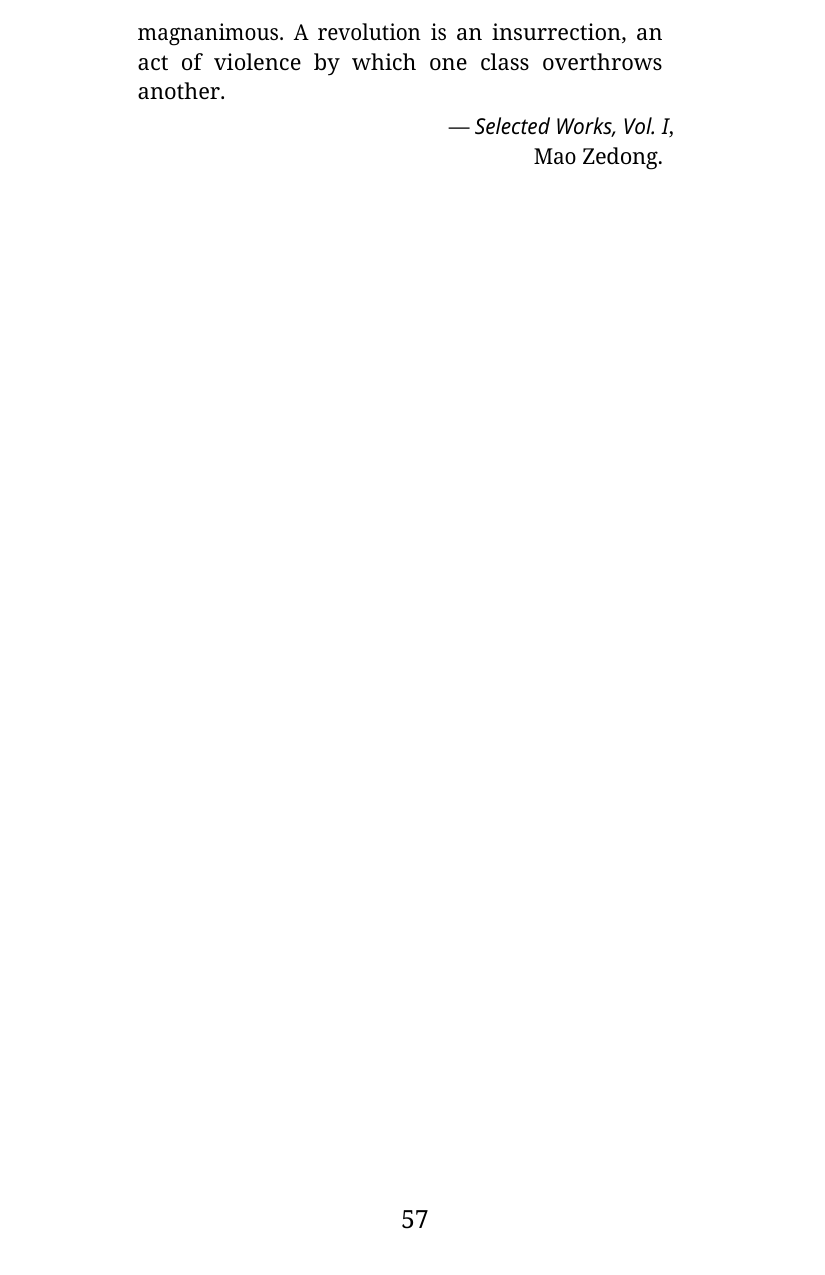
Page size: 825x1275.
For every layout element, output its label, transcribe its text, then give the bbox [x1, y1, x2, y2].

text magnanimous. A revolution is an insurrection, an act of violence by which one class overthrows another. [137, 17, 663, 106]
text — Selected Works, Vol. I, [448, 111, 752, 141]
text Mao Zedong. [79, 141, 663, 170]
